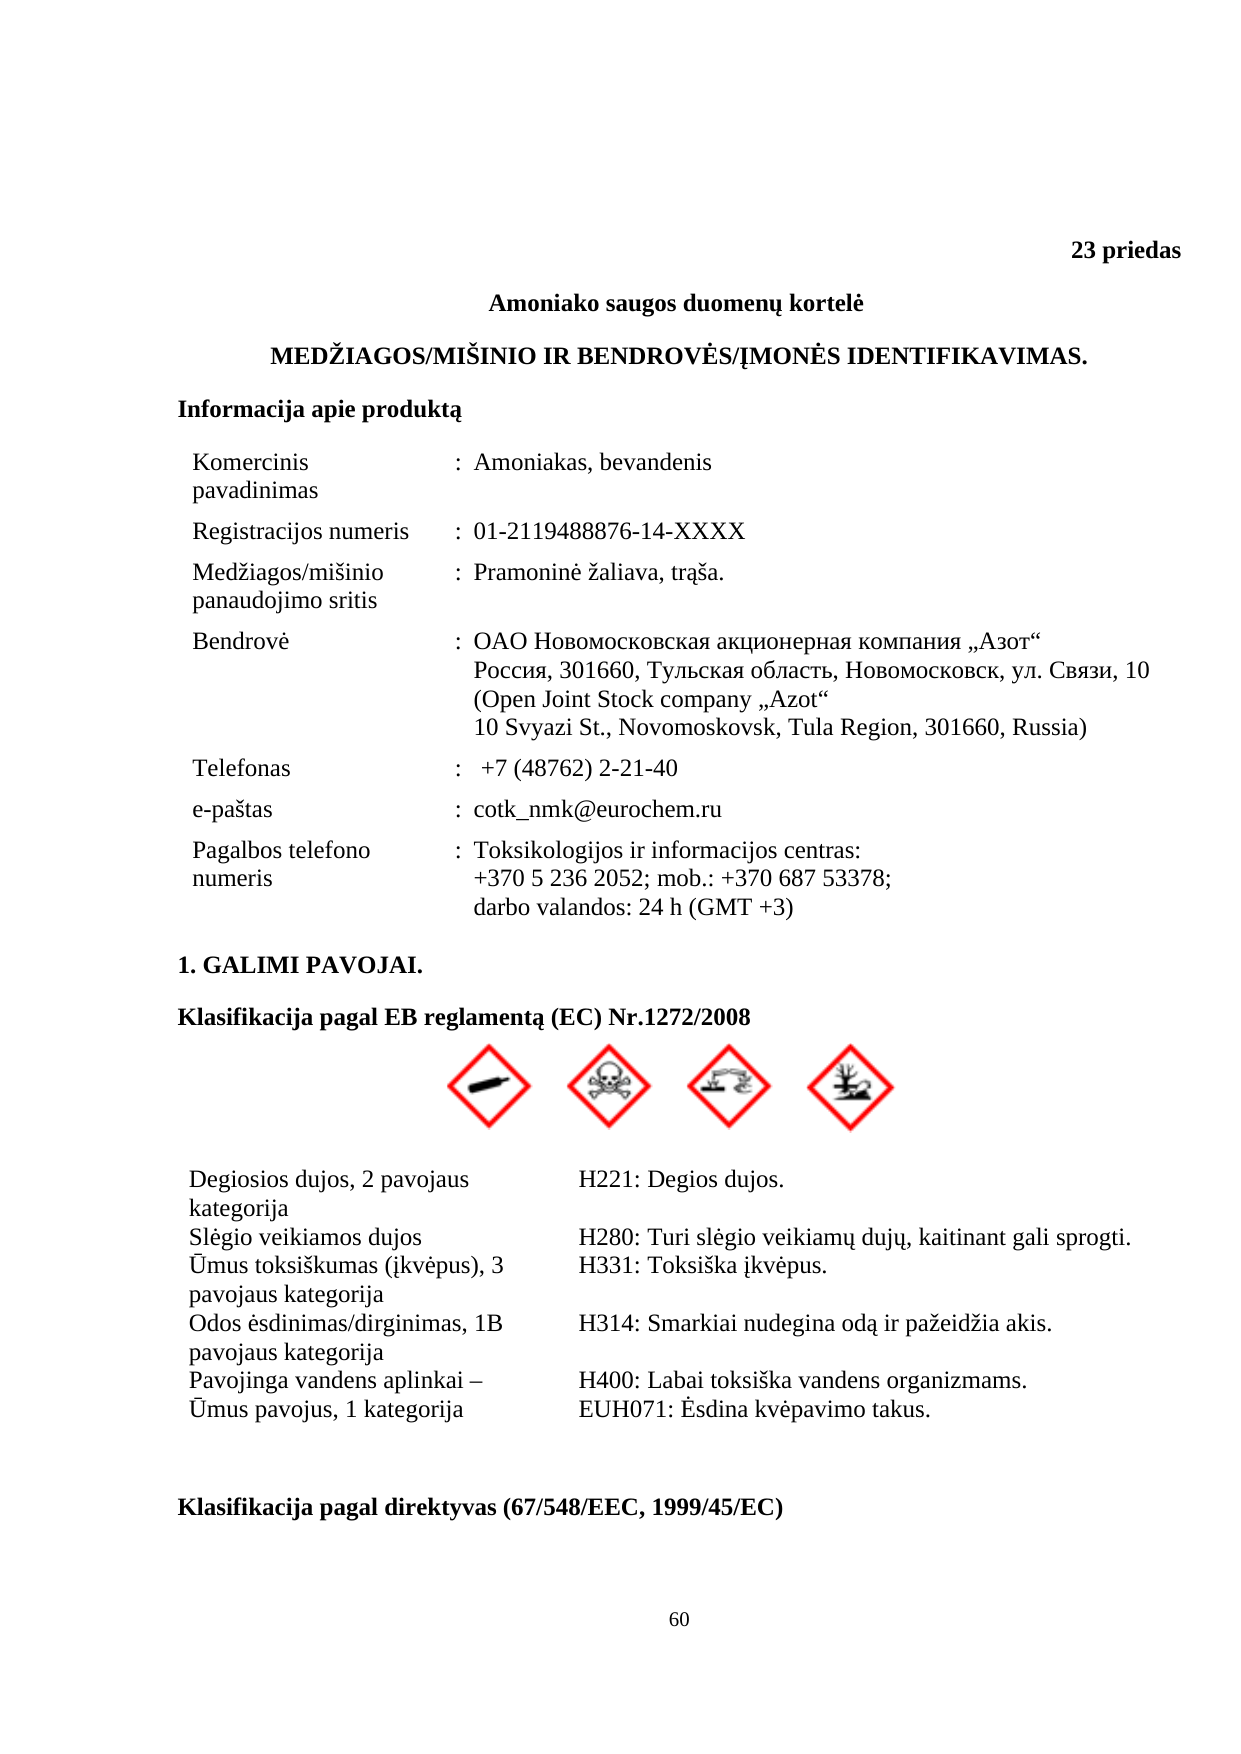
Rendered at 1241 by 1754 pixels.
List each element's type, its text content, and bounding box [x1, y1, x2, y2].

table_cell Pavojinga vandens aplinkai – Ūmus pavojus, 1 kategorija [181, 1366, 533, 1423]
table_header [559, 1043, 679, 1136]
text Klasifikacija pagal direktyvas (67/548/EEC, 1999/45/EC) [177, 1492, 1181, 1521]
table_cell [534, 1251, 571, 1308]
table_cell : [447, 782, 466, 823]
table_header [799, 1043, 919, 1136]
table_cell 01-2119488876-14-XXXХ [466, 504, 1178, 545]
table_cell : [447, 741, 466, 782]
table_cell : [447, 545, 466, 614]
text Informacija apie produktą [177, 394, 1181, 423]
table_cell [534, 1308, 571, 1366]
table_header Amoniakas, bevandenis [466, 435, 1178, 504]
text 23 priedas [177, 235, 1181, 264]
table_cell : [447, 614, 466, 741]
table_cell H314: Smarkiai nudegina odą ir pažeidžia akis. [571, 1308, 1177, 1366]
table_cell Odos ėsdinimas/dirginimas, 1B pavojaus kategorija [181, 1308, 533, 1366]
table_header [534, 1164, 571, 1222]
table_cell [534, 1222, 571, 1251]
table_cell Slėgio veikiamos dujos [181, 1222, 533, 1251]
text Amoniako saugos duomenų kortelė [177, 288, 1181, 317]
text Klasifikacija pagal EB reglamentą (EC) Nr.1272/2008 [177, 1002, 1181, 1031]
table_header [679, 1043, 799, 1136]
table_cell Toksikologijos ir informacijos centras: +370 5 236 2052; mob.: +370 687 53378; darbo valandos: 24 h (GMT +3) [466, 823, 1178, 921]
table_cell Pagalbos telefono numeris [185, 823, 447, 921]
table_cell +7 (48762) 2-21-40 [466, 741, 1178, 782]
table_cell ОАО Новомосковская акционерная компания „Азот“ Россия, 301660, Тульская область, Новомосковск, ул. Связи, 10 (Open Joint Stock company „Azot“ 10 Svyazi St., Novomoskovsk, Tula Region, 301660, Russia) [466, 614, 1178, 741]
table_cell cotk_nmk@eurochem.ru [466, 782, 1178, 823]
table_header [439, 1043, 559, 1136]
table_cell Bendrovė [185, 614, 447, 741]
table_cell H331: Toksiška įkvėpus. [571, 1251, 1177, 1308]
table_cell Pramoninė žaliava, trąša. [466, 545, 1178, 614]
table_cell [534, 1366, 571, 1394]
table_cell EUH071: Ėsdina kvėpavimo takus. [571, 1394, 1177, 1423]
table_cell e-paštas [185, 782, 447, 823]
table_header Komercinis pavadinimas [185, 435, 447, 504]
table_cell : [447, 823, 466, 921]
table_cell Ūmus toksiškumas (įkvėpus), 3 pavojaus kategorija [181, 1251, 533, 1308]
table_cell H280: Turi slėgio veikiamų dujų, kaitinant gali sprogti. [571, 1222, 1177, 1251]
table_cell Теlefonas [185, 741, 447, 782]
table_header Degiosios dujos, 2 pavojaus kategorija [181, 1164, 533, 1222]
table_cell H400: Labai toksiška vandens organizmams. [571, 1366, 1177, 1394]
table_cell : [447, 504, 466, 545]
table_header : [447, 435, 466, 504]
table_cell [534, 1394, 571, 1423]
table_header H221: Degios dujos. [571, 1164, 1177, 1222]
text MEDŽIAGOS/MIŠINIO IR BENDROVĖS/ĮMONĖS IDENTIFIKAVIMAS. [177, 341, 1181, 370]
text 1. GALIMI PAVOJAI. [177, 950, 1181, 978]
table_cell Medžiagos/mišinio panaudojimo sritis [185, 545, 447, 614]
table_cell Registracijos numeris [185, 504, 447, 545]
